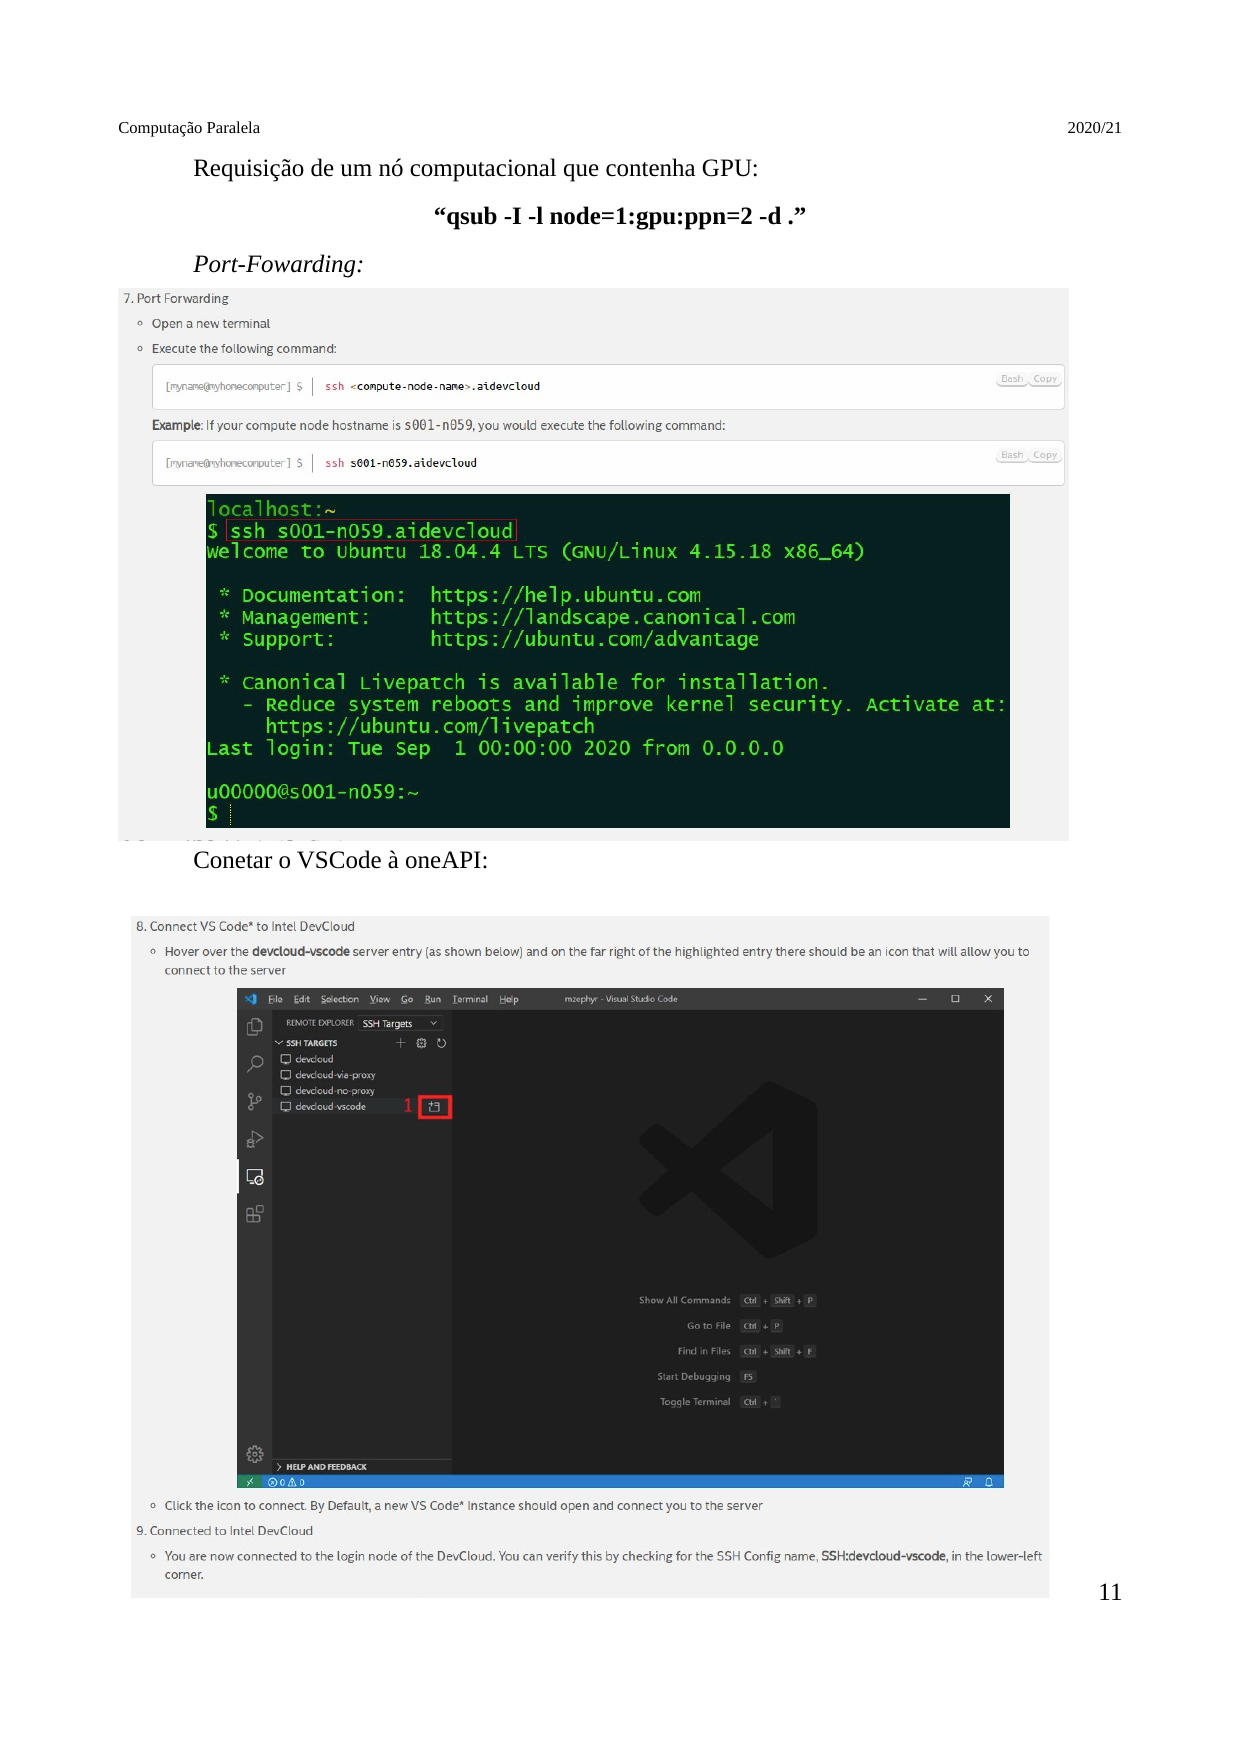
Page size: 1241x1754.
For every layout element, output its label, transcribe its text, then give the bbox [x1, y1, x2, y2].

text Requisição de um nó computacional que contenha GPU: [118, 153, 1122, 182]
text Conetar o VSCode à oneAPI: [118, 841, 1122, 874]
picture [118, 288, 1069, 841]
picture [131, 916, 1050, 1598]
text Port-Fowarding: [118, 249, 1122, 277]
text “qsub -I -l node=1:gpu:ppn=2 -d .” [118, 201, 1122, 230]
